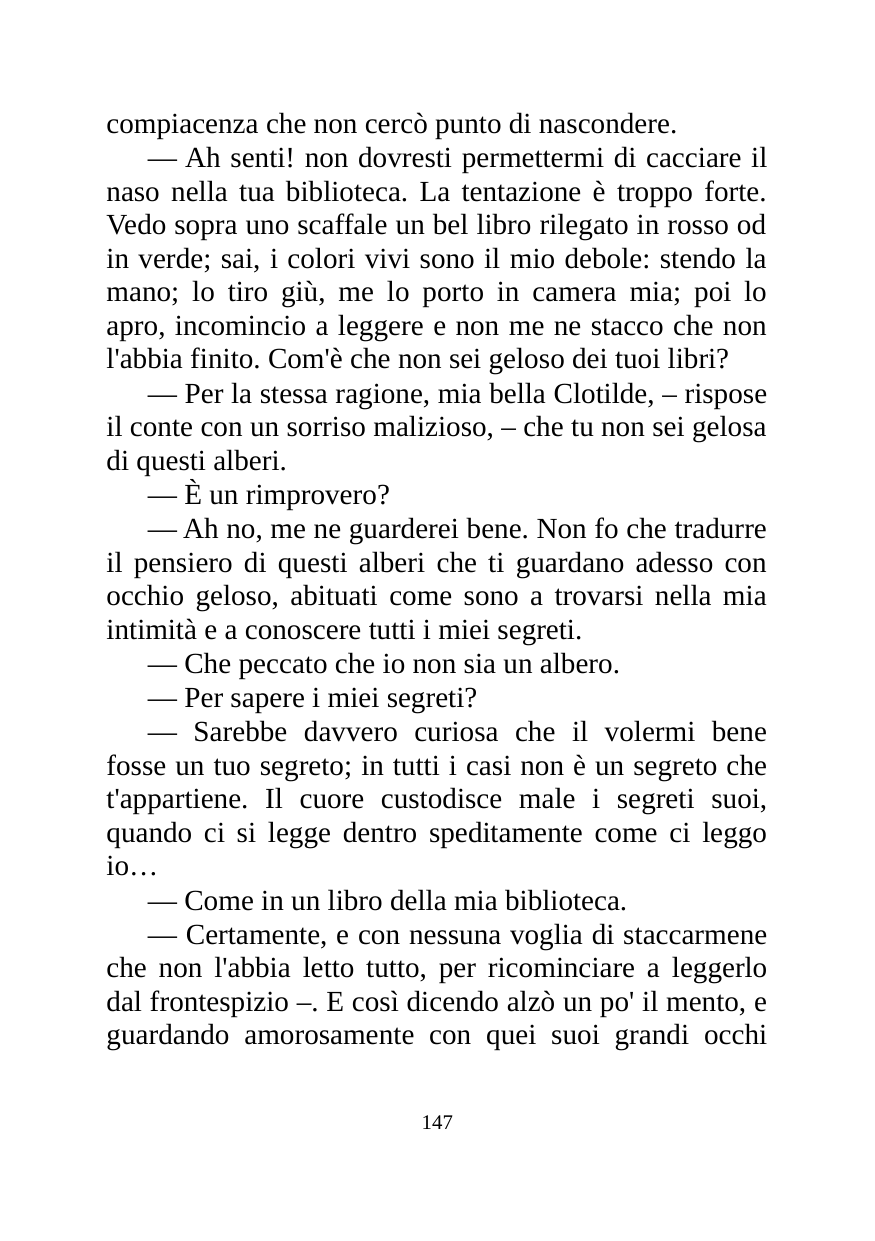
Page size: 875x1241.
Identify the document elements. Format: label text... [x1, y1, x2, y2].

text compiacenza che non cercò punto di nascondere. [106, 106, 768, 140]
text — Per sapere i miei segreti? [106, 680, 768, 714]
text — Come in un libro della mia biblioteca. [106, 883, 768, 916]
text — Certamente, e con nessuna voglia di staccarmene che non l'abbia letto tutto, per ricominciare a leggerlo dal frontespizio –. E così dicendo alzò un po' il mento, e guardando amorosamente con quei suoi grandi occhi [106, 917, 768, 1051]
text — È un rimprovero? [106, 477, 768, 511]
text — Che peccato che io non sia un albero. [106, 646, 768, 679]
text — Per la stessa ragione, mia bella Clotilde, – rispose il conte con un sorriso malizioso, – che tu non sei gelosa di questi alberi. [106, 376, 768, 476]
text — Sarebbe davvero curiosa che il volermi bene fosse un tuo segreto; in tutti i casi non è un segreto che t'appartiene. Il cuore custodisce male i segreti suoi, quando ci si legge dentro speditamente come ci leggo io… [106, 714, 768, 882]
text — Ah no, me ne guarderei bene. Non fo che tradurre il pensiero di questi alberi che ti guardano adesso con occhio geloso, abituati come sono a trovarsi nella mia intimità e a conoscere tutti i miei segreti. [106, 511, 768, 645]
text — Ah senti! non dovresti permettermi di cacciare il naso nella tua biblioteca. La tentazione è troppo forte. Vedo sopra uno scaffale un bel libro rilegato in rosso od in verde; sai, i colori vivi sono il mio debole: stendo la mano; lo tiro giù, me lo porto in camera mia; poi lo apro, incomincio a leggere e non me ne stacco che non l'abbia finito. Com'è che non sei geloso dei tuoi libri? [106, 140, 768, 375]
